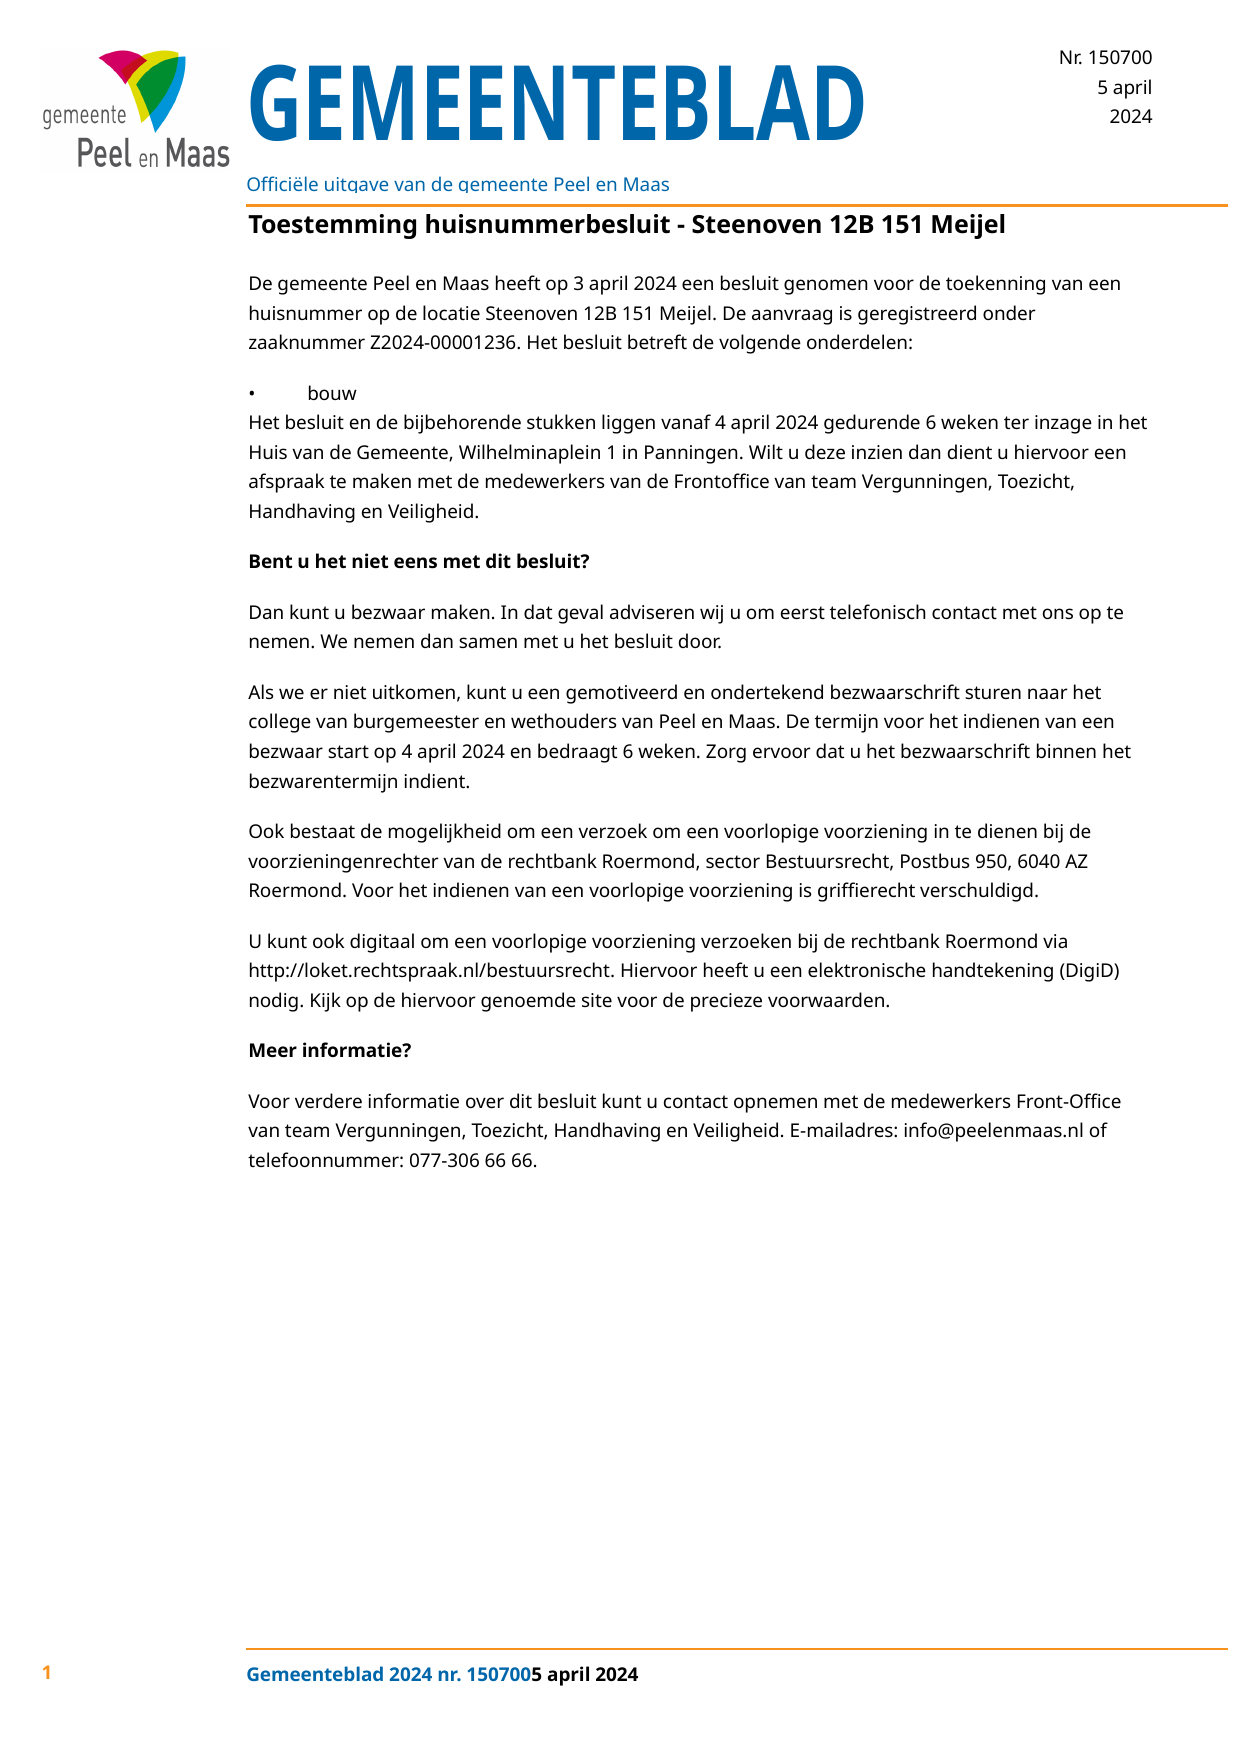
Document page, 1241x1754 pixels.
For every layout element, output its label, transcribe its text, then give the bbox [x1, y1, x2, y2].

text Voor verdere informatie over dit besluit kunt u contact opnemen met de medewerkers Front-Office van team Vergunningen, Toezicht, Handhaving en Veiligheid. E-mailadres: info@peelenmaas.nl of telefoonnummer: 077-306 66 66. [248, 1088, 1152, 1173]
text U kunt ook digitaal om een voorlopige voorziening verzoeken bij de rechtbank Roermond via http://loket.rechtspraak.nl/bestuursrecht. Hiervoor heeft u een elektronische handtekening (DigiD) nodig. Kijk op de hiervoor genoemde site voor de precieze voorwaarden. [248, 928, 1152, 1013]
text Ook bestaat de mogelijkheid om een verzoek om een voorlopige voorziening in te dienen bij de voorzieningenrechter van de rechtbank Roermond, sector Bestuursrecht, Postbus 950, 6040 AZ Roermond. Voor het indienen van een voorlopige voorziening is griffierecht verschuldigd. [248, 818, 1152, 903]
list bouw [248, 380, 1152, 406]
text Meer informatie? [248, 1037, 1152, 1063]
text Toestemming huisnummerbesluit - Steenoven 12B 151 Meijel [248, 207, 1152, 241]
text Als we er niet uitkomen, kunt u een gemotiveerd en ondertekend bezwaarschrift sturen naar het college van burgemeester en wethouders van Peel en Maas. De termijn voor het indienen van een bezwaar start op 4 april 2024 en bedraagt 6 weken. Zorg ervoor dat u het bezwaarschrift binnen het bezwarentermijn indient. [248, 679, 1152, 793]
picture [41, 47, 231, 172]
text Dan kunt u bezwaar maken. In dat geval adviseren wij u om eerst telefonisch contact met ons op te nemen. We nemen dan samen met u het besluit door. [248, 599, 1152, 654]
text Het besluit en de bijbehorende stukken liggen vanaf 4 april 2024 gedurende 6 weken ter inzage in het Huis van de Gemeente, Wilhelminaplein 1 in Panningen. Wilt u deze inzien dan dient u hiervoor een afspraak te maken met de medewerkers van de Frontoffice van team Vergunningen, Toezicht, Handhaving en Veiligheid. [248, 409, 1152, 524]
text De gemeente Peel en Maas heeft op 3 april 2024 een besluit genomen voor de toekenning van een huisnummer op de locatie Steenoven 12B 151 Meijel. De aanvraag is geregistreerd onder zaaknummer Z2024-00001236. Het besluit betreft de volgende onderdelen: [248, 270, 1152, 355]
text Bent u het niet eens met dit besluit? [248, 549, 1152, 574]
